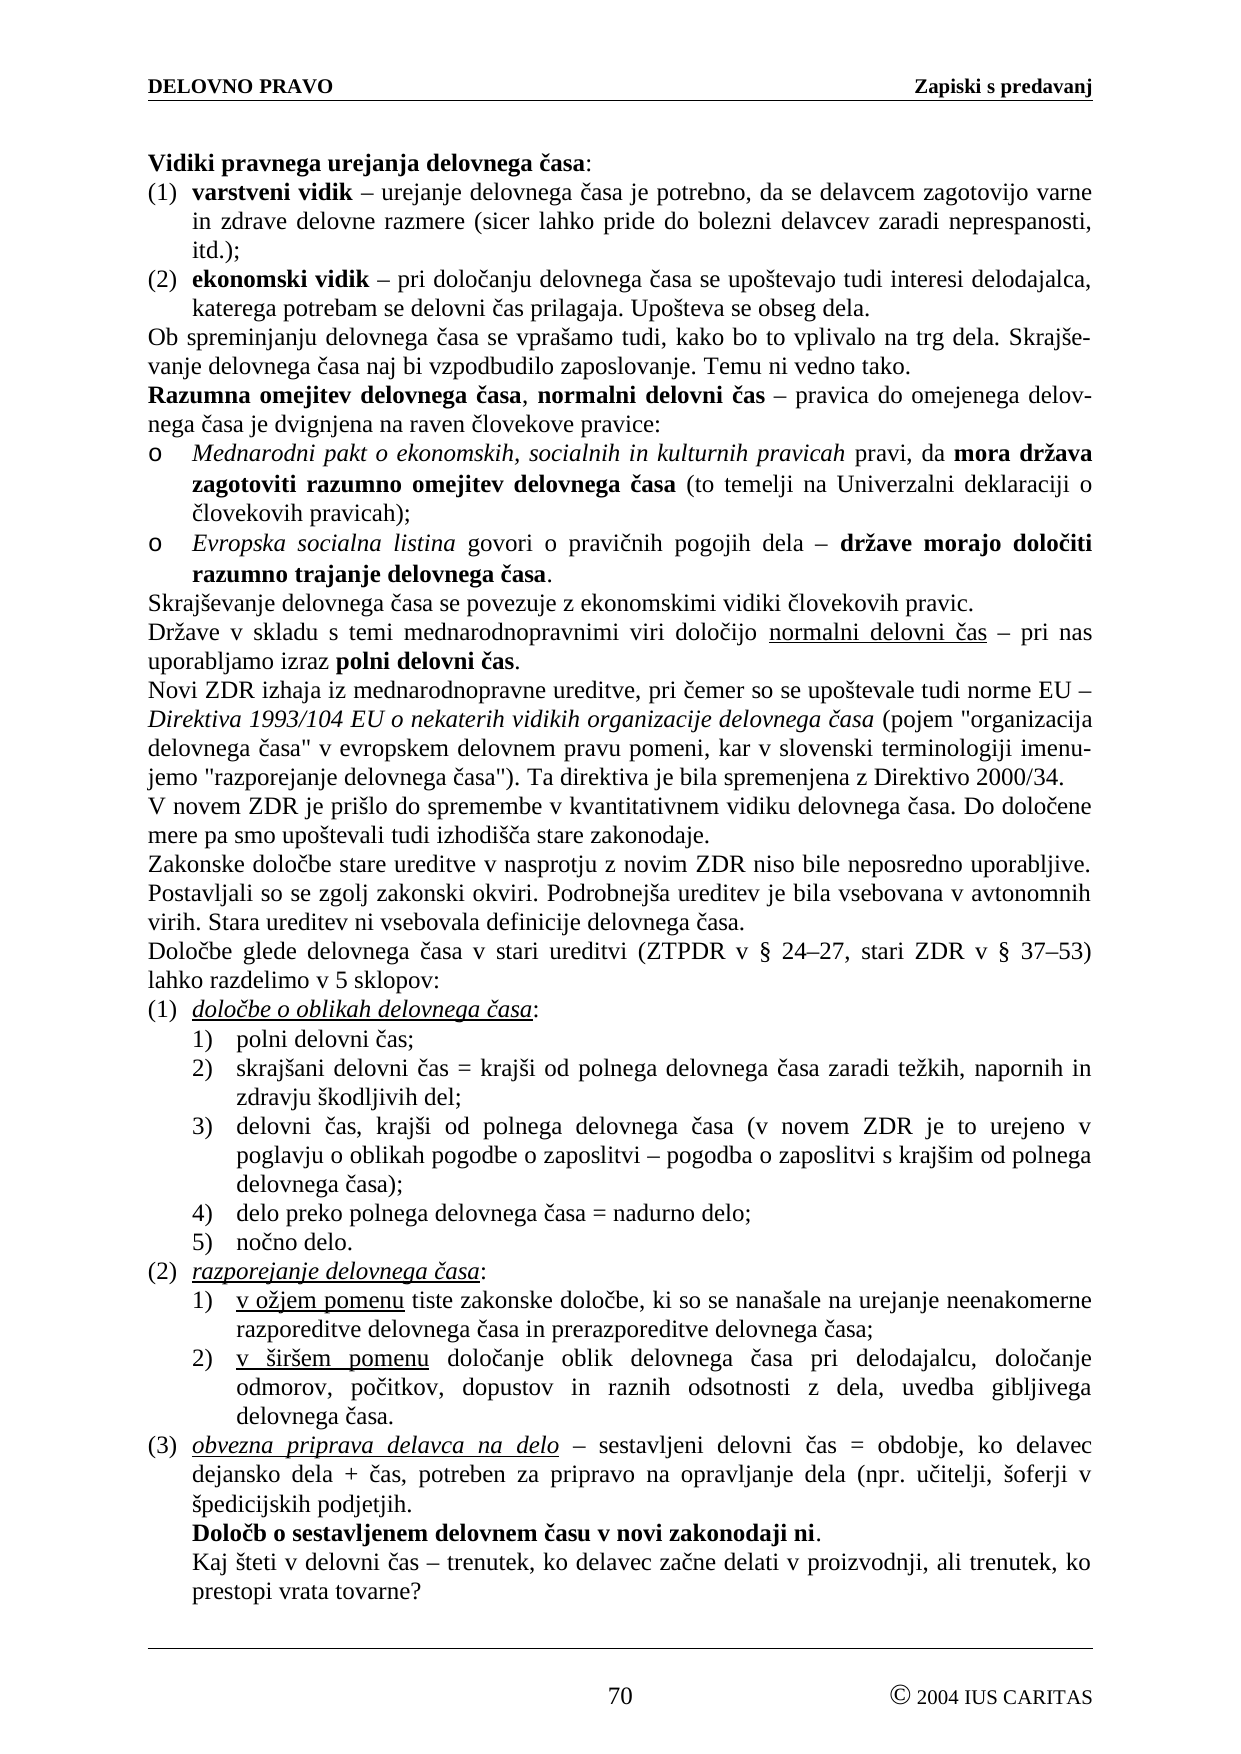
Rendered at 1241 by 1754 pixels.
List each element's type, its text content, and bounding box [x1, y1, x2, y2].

list Mednarodni pakt o ekonomskih, socialnih in kulturnih pravicah pravi, da mora država zagotoviti razumno omejitev delovnega časa (to temelji na Univerzalni deklaraciji o človekovih pravicah); [148, 438, 1093, 527]
list razporejanje delovnega časa: [148, 1256, 1093, 1285]
text Kaj šteti v delovni čas – trenutek, ko delavec začne delati v proizvodnji, ali trenutek, ko prestopi vrata tovarne? [192, 1547, 1093, 1605]
list v širšem pomenu določanje oblik delovnega časa pri delodajalcu, določanje odmorov, počitkov, dopustov in raznih odsotnosti z dela, uvedba gibljivega delovnega časa. [192, 1343, 1093, 1430]
list delo preko polnega delovnega časa = nadurno delo; [192, 1198, 1093, 1227]
list delovni čas, krajši od polnega delovnega časa (v novem ZDR je to urejeno v poglavju o oblikah pogodbe o zaposlitvi – pogodba o zaposlitvi s krajšim od polnega delovnega časa); [192, 1111, 1093, 1198]
text Določb o sestavljenem delovnem času v novi zakonodaji ni. [148, 1517, 1093, 1547]
text Skrajševanje delovnega časa se povezuje z ekonomskimi vidiki človekovih pravic. [148, 587, 1093, 617]
text Novi ZDR izhaja iz mednarodnopravne ureditve, pri čemer so se upoštevale tudi norme EU – Direktiva 1993/104 EU o nekaterih vidikih organizacije delovnega časa (pojem "organizacija delovnega časa" v evropskem delovnem pravu pomeni, kar v slovenski terminologiji imenu-jemo "razporejanje delovnega časa"). Ta direktiva je bila spremenjena z Direktivo 2000/34. [148, 675, 1093, 791]
list polni delovni čas; [192, 1023, 1093, 1052]
text V novem ZDR je prišlo do spremembe v kvantitativnem vidiku delovnega časa. Do določene mere pa smo upoštevali tudi izhodišča stare zakonodaje. [148, 791, 1093, 849]
list v ožjem pomenu tiste zakonske določbe, ki so se nanašale na urejanje neenakomerne razporeditve delovnega časa in prerazporeditve delovnega časa; [192, 1285, 1093, 1343]
list nočno delo. [192, 1227, 1093, 1256]
text Ob spreminjanju delovnega časa se vprašamo tudi, kako bo to vplivalo na trg dela. Skrajše-vanje delovnega časa naj bi vzpodbudilo zaposlovanje. Temu ni vedno tako. [148, 322, 1093, 380]
list skrajšani delovni čas = krajši od polnega delovnega časa zaradi težkih, napornih in zdravju škodljivih del; [192, 1052, 1093, 1111]
text Vidiki pravnega urejanja delovnega časa: [148, 148, 1093, 177]
list ekonomski vidik – pri določanju delovnega časa se upoštevajo tudi interesi delodajalca, katerega potrebam se delovni čas prilagaja. Upošteva se obseg dela. [148, 264, 1093, 322]
list varstveni vidik – urejanje delovnega časa je potrebno, da se delavcem zagotovijo varne in zdrave delovne razmere (sicer lahko pride do bolezni delavcev zaradi neprespanosti, itd.); [148, 177, 1093, 264]
text Države v skladu s temi mednarodnopravnimi viri določijo normalni delovni čas – pri nas uporabljamo izraz polni delovni čas. [148, 617, 1093, 675]
list določbe o oblikah delovnega časa: [148, 994, 1093, 1023]
text Zakonske določbe stare ureditve v nasprotju z novim ZDR niso bile neposredno uporabljive. Postavljali so se zgolj zakonski okviri. Podrobnejša ureditev je bila vsebovana v avtonomnih virih. Stara ureditev ni vsebovala definicije delovnega časa. [148, 849, 1093, 936]
list Evropska socialna listina govori o pravičnih pogojih dela – države morajo določiti razumno trajanje delovnega časa. [148, 527, 1093, 587]
text Določbe glede delovnega časa v stari ureditvi (ZTPDR v § 24–27, stari ZDR v § 37–53) lahko razdelimo v 5 sklopov: [148, 936, 1093, 994]
text Razumna omejitev delovnega časa, normalni delovni čas – pravica do omejenega delov-nega časa je dvignjena na raven človekove pravice: [148, 380, 1093, 438]
list obvezna priprava delavca na delo – sestavljeni delovni čas = obdobje, ko delavec dejansko dela + čas, potreben za pripravo na opravljanje dela (npr. učitelji, šoferji v špedicijskih podjetjih. [148, 1430, 1093, 1517]
